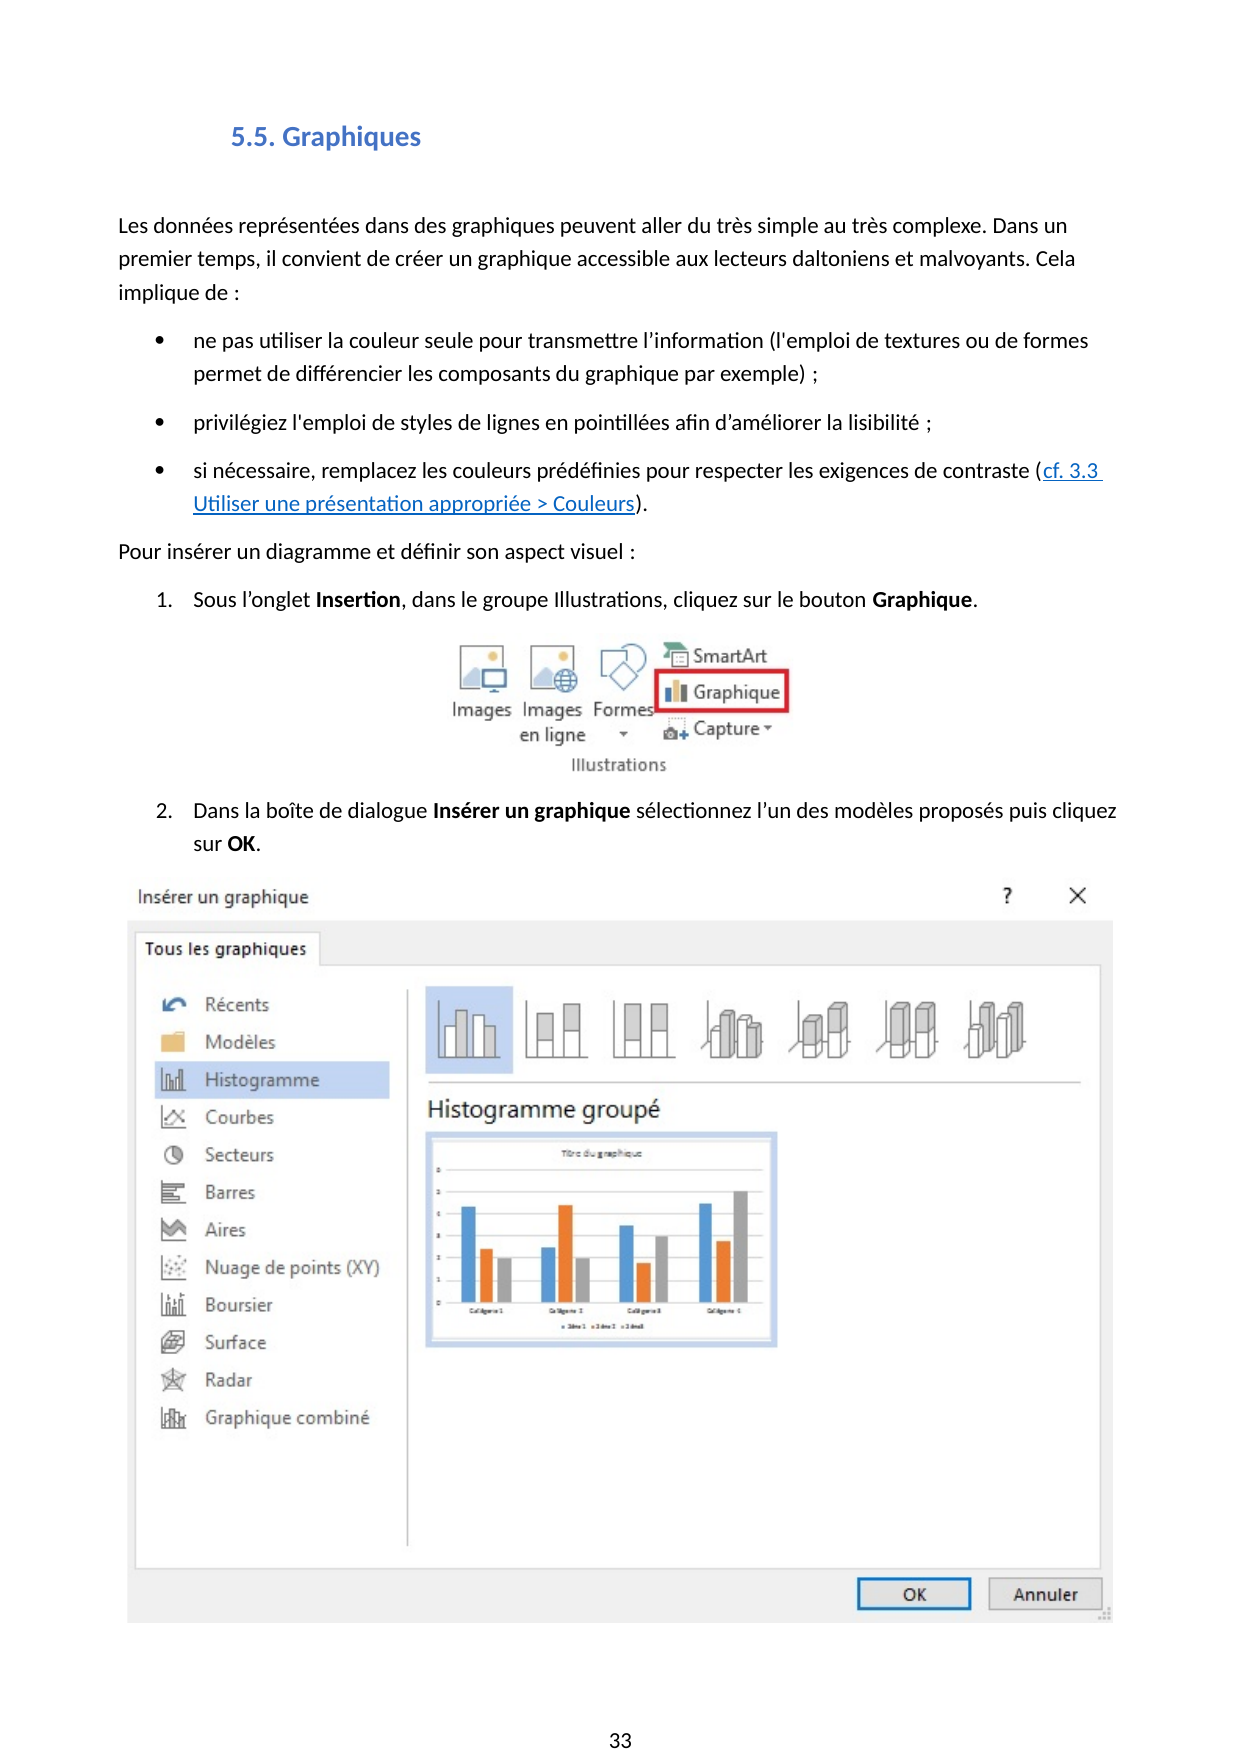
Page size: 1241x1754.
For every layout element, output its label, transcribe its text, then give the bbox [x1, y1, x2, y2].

text Pour insérer un diagramme et définir son aspect visuel : [118, 537, 1122, 566]
list Dans la boîte de dialogue Insérer un graphique sélectionnez l’un des modèles proposés puis cliquez sur OK. [156, 796, 1122, 858]
list ne pas utiliser la couleur seule pour transmettre l’information (l'emploi de textures ou de formes permet de différencier les composants du graphique par exemple) ; [156, 326, 1122, 388]
subtitle 5.5. Graphiques [156, 118, 1122, 154]
list Sous l’onglet Insertion, dans le groupe Illustrations, cliquez sur le bouton Graphique. [156, 586, 1122, 614]
list si nécessaire, remplacez les couleurs prédéfinies pour respecter les exigences de contraste (cf. 3.3 Utiliser une présentation appropriée > Couleurs). [156, 456, 1122, 517]
picture [127, 877, 1113, 1623]
list privilégiez l'emploi de styles de lignes en pointillées afin d’améliorer la lisibilité ; [156, 408, 1122, 436]
text Les données représentées dans des graphiques peuvent aller du très simple au très complexe. Dans un premier temps, il convient de créer un graphique accessible aux lecteurs daltoniens et malvoyants. Cela implique de : [118, 211, 1122, 306]
picture [446, 633, 794, 776]
